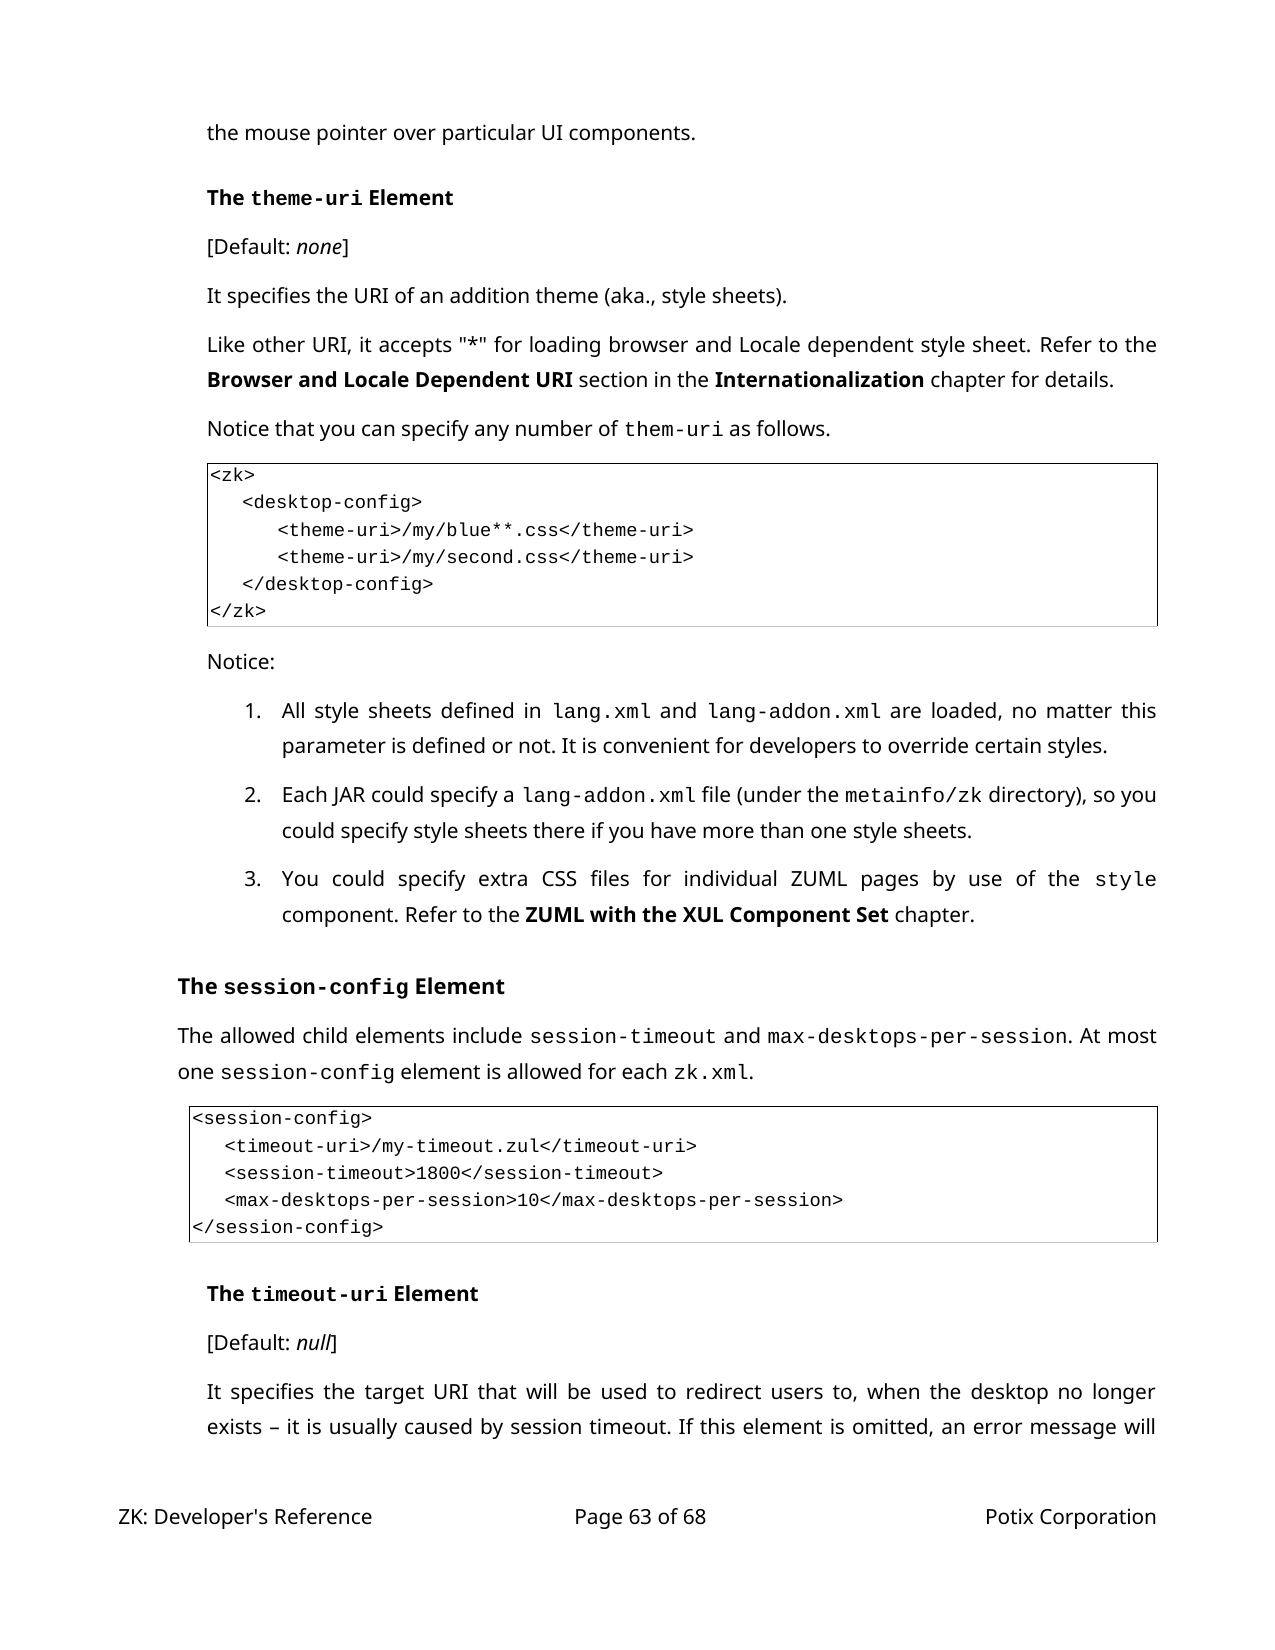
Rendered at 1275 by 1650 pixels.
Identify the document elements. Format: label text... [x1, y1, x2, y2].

text <theme-uri>/my/second.css</theme-uri> [208, 545, 1157, 569]
text [Default: null] [207, 1328, 1157, 1356]
text <desktop-config> [208, 490, 1157, 514]
text <max-desktops-per-session>10</max-desktops-per-session> [190, 1188, 1157, 1212]
list Each JAR could specify a lang-addon.xml file (under the metainfo/zk directory), so you could specify style sheets there if you have more than one style sheets. [244, 780, 1157, 844]
subtitle The session-config Element [177, 971, 1157, 1001]
text Like other URI, it accepts "*" for loading browser and Locale dependent style sheet. Refer to the Browser and Locale Dependent URI section in the Internationalization chapter for details. [207, 330, 1157, 393]
text Notice: [207, 647, 1157, 675]
text </desktop-config> [208, 572, 1157, 596]
text It specifies the target URI that will be used to redirect users to, when the desktop no longer exists – it is usually caused by session timeout. If this element is omitted, an error message will [207, 1377, 1157, 1440]
text </zk> [208, 599, 1157, 626]
text It specifies the URI of an addition theme (aka., style sheets). [207, 281, 1157, 309]
text <zk> [208, 464, 1157, 487]
text <session-config> [190, 1107, 1157, 1131]
subtitle The timeout-uri Element [207, 1279, 1157, 1307]
text the mouse pointer over particular UI components. [207, 118, 1157, 146]
text <theme-uri>/my/blue**.css</theme-uri> [208, 517, 1157, 542]
text <session-timeout>1800</session-timeout> [190, 1161, 1157, 1185]
text [Default: none] [207, 232, 1157, 260]
list You could specify extra CSS files for individual ZUML pages by use of the style component. Refer to the ZUML with the XUL Component Set chapter. [244, 864, 1157, 928]
text Notice that you can specify any number of them-uri as follows. [207, 414, 1157, 442]
list All style sheets defined in lang.xml and lang-addon.xml are loaded, no matter this parameter is defined or not. It is convenient for developers to override certain styles. [244, 696, 1157, 759]
text <timeout-uri>/my-timeout.zul</timeout-uri> [190, 1133, 1157, 1158]
subtitle The theme-uri Element [207, 183, 1157, 212]
text </session-config> [190, 1215, 1157, 1242]
text The allowed child elements include session-timeout and max-desktops-per-session. At most one session-config element is allowed for each zk.xml. [177, 1022, 1157, 1086]
